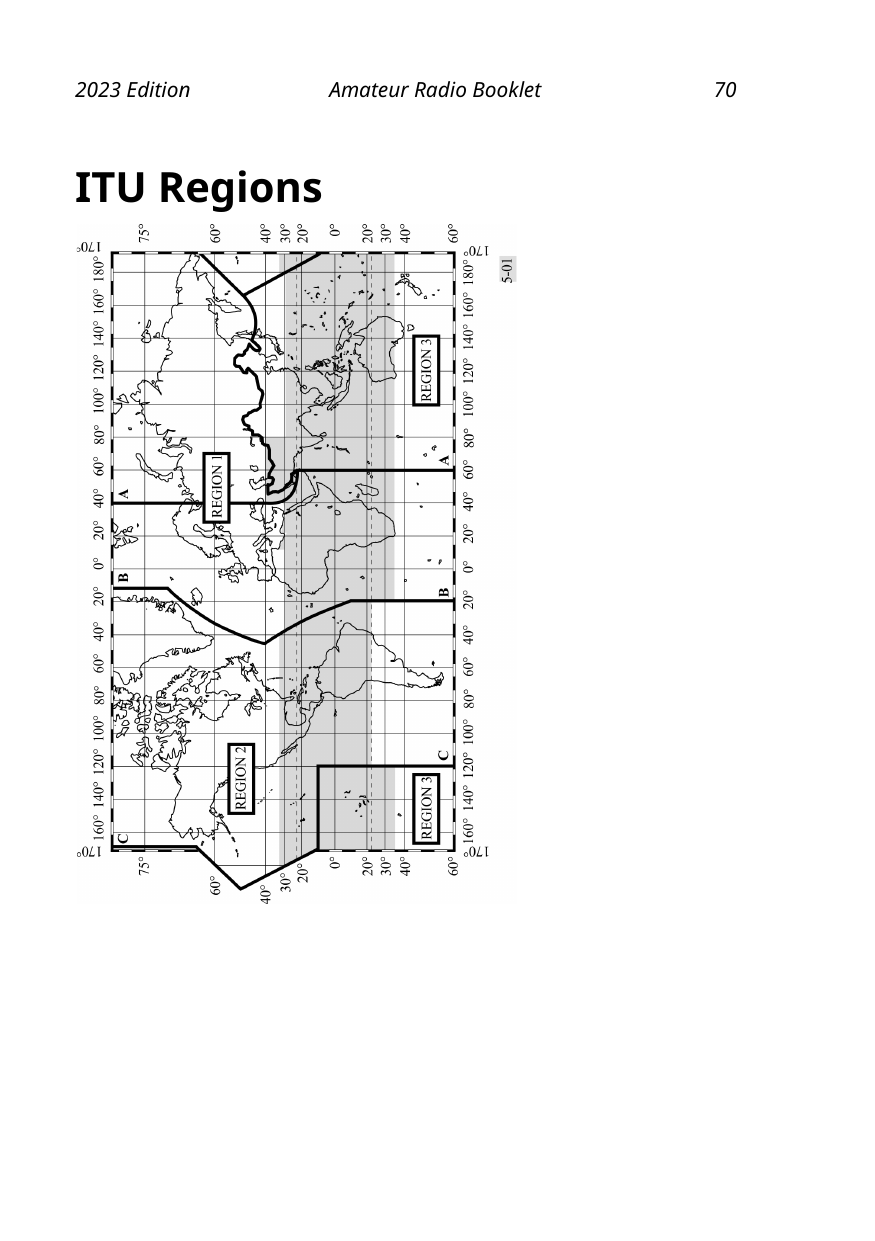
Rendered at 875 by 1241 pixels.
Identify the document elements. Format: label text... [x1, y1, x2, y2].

subtitle ITU Regions [75, 158, 756, 215]
picture [76, 224, 517, 904]
